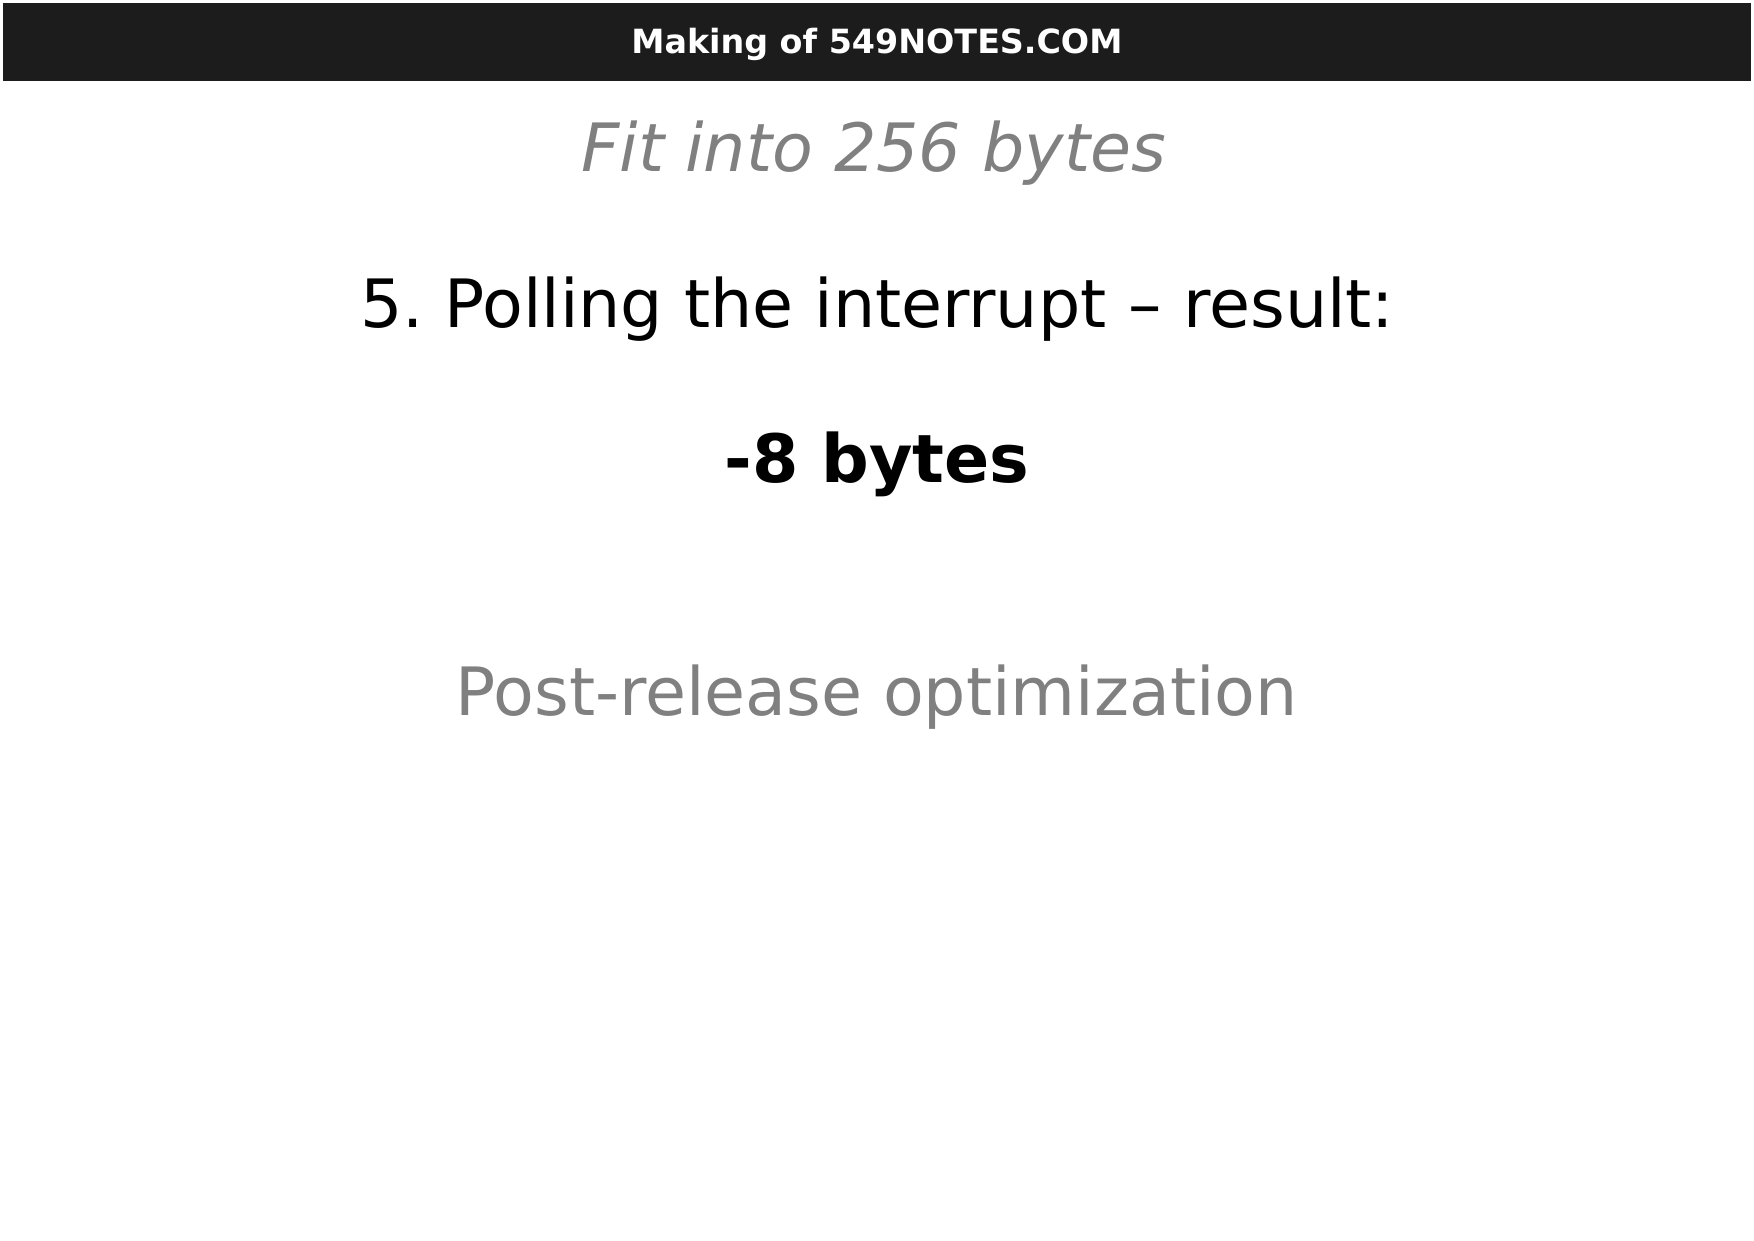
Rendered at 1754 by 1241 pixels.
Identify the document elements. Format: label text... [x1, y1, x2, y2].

text Fit into 256 bytes [3, 110, 1751, 188]
text Post-release optimization [3, 653, 1751, 731]
text 5. Polling the interrupt – result: [3, 265, 1751, 343]
text -8 bytes [3, 420, 1751, 498]
